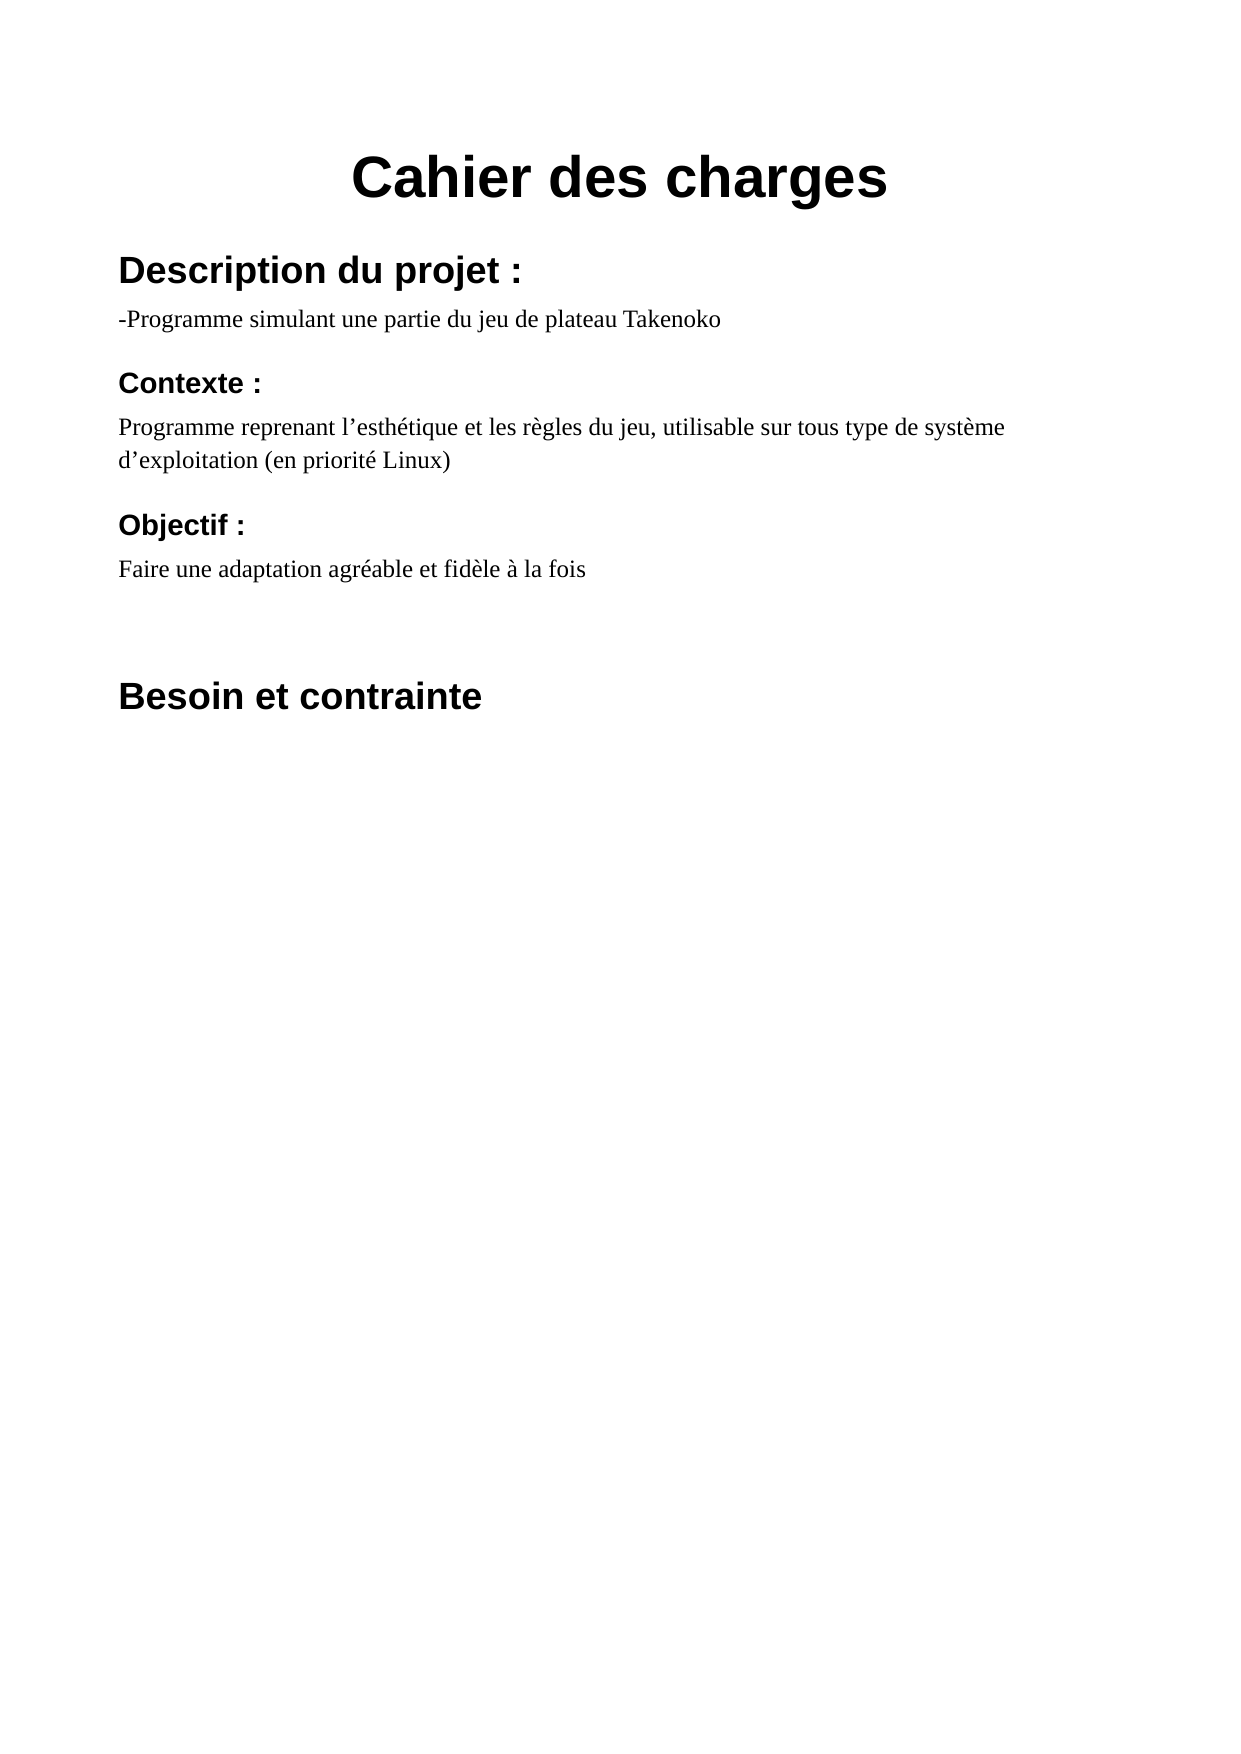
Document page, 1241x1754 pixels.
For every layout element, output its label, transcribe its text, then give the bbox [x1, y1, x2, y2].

subtitle Objectif : [118, 507, 1122, 541]
text Faire une adaptation agréable et fidèle à la fois [118, 554, 1122, 582]
subtitle Contexte : [118, 366, 1122, 400]
text -Programme simulant une partie du jeu de plateau Takenoko [118, 304, 1122, 333]
title Cahier des charges [118, 143, 1122, 210]
subtitle Besoin et contrainte [118, 674, 1122, 718]
text Programme reprenant l’esthétique et les règles du jeu, utilisable sur tous type de système d’exploitation (en priorité Linux) [118, 412, 1122, 474]
subtitle Description du projet : [118, 248, 1122, 291]
